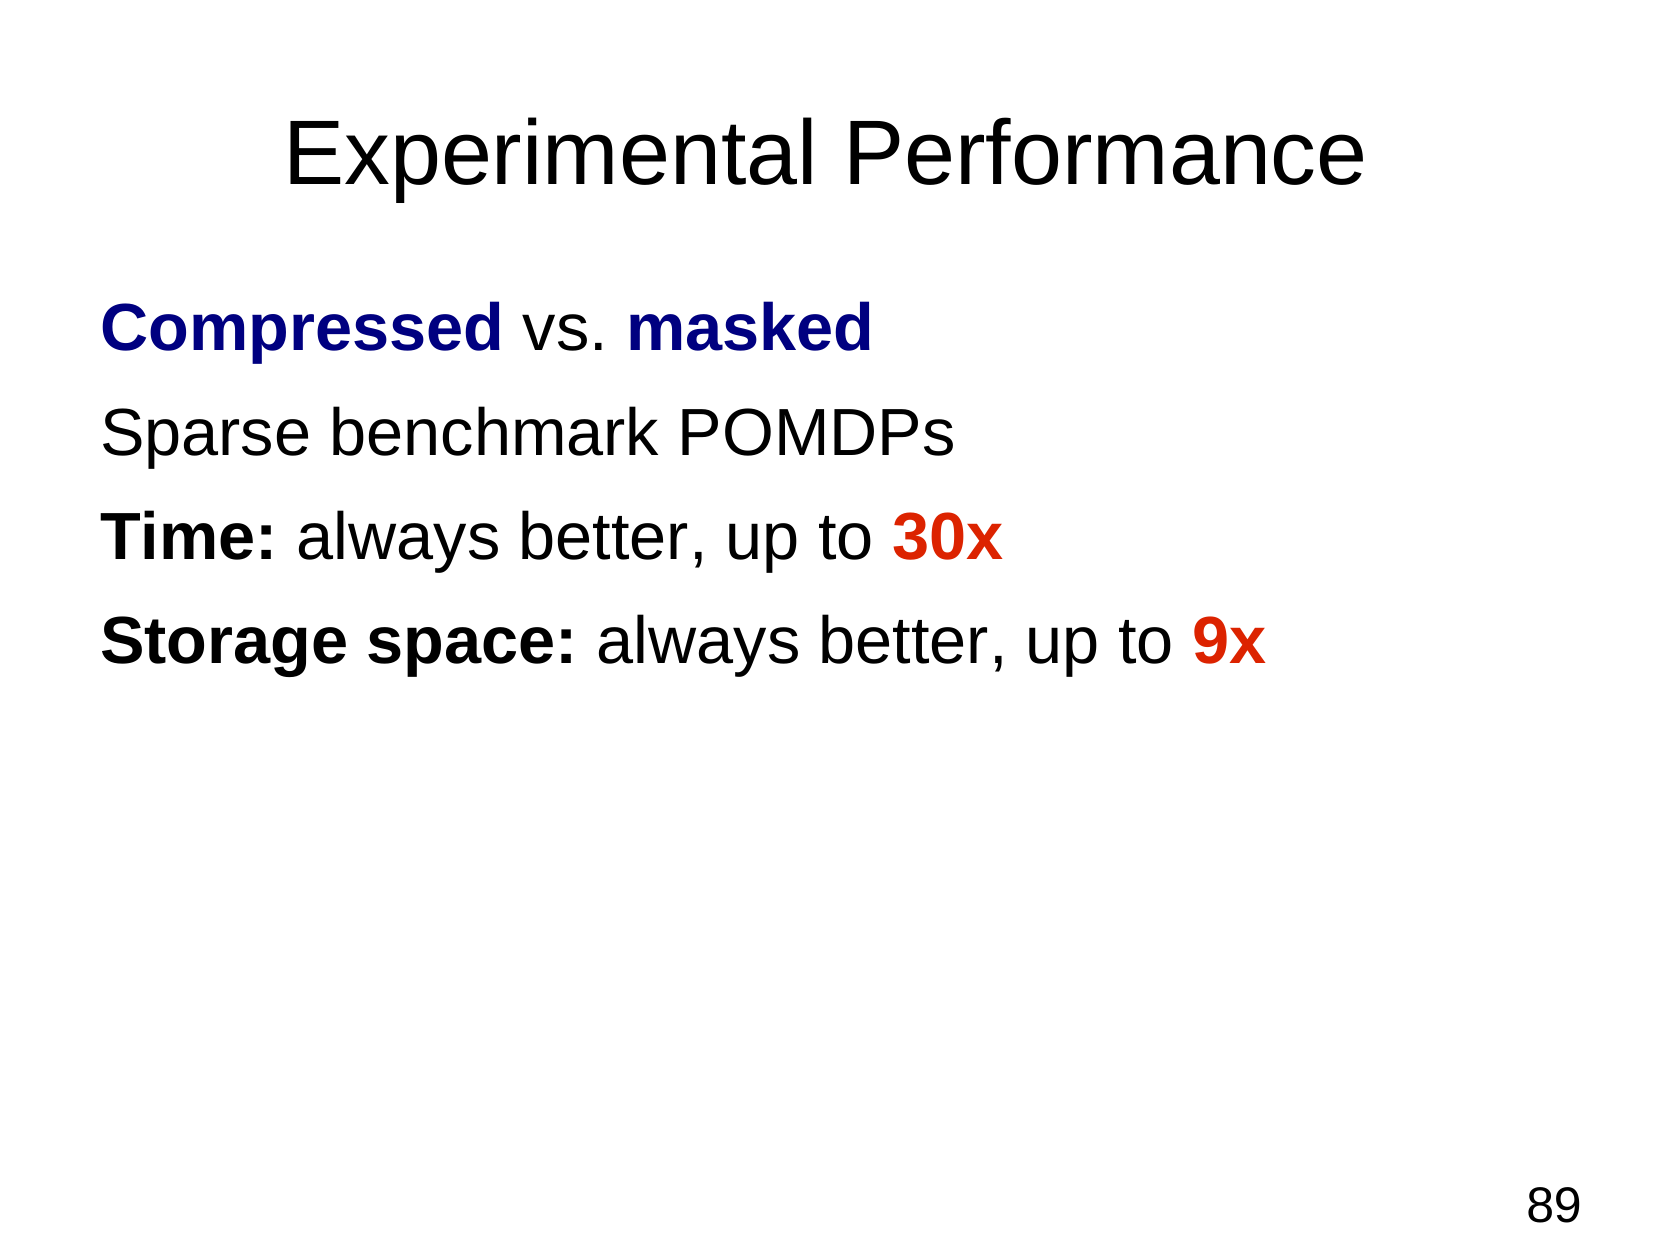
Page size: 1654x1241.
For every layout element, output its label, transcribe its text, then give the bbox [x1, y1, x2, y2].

list Compressed vs. masked Sparse benchmark POMDPs Time: always better, up to 30x Storage space: always better, up to 9x [82, 290, 1571, 1095]
title Experimental Performance [82, 49, 1571, 257]
